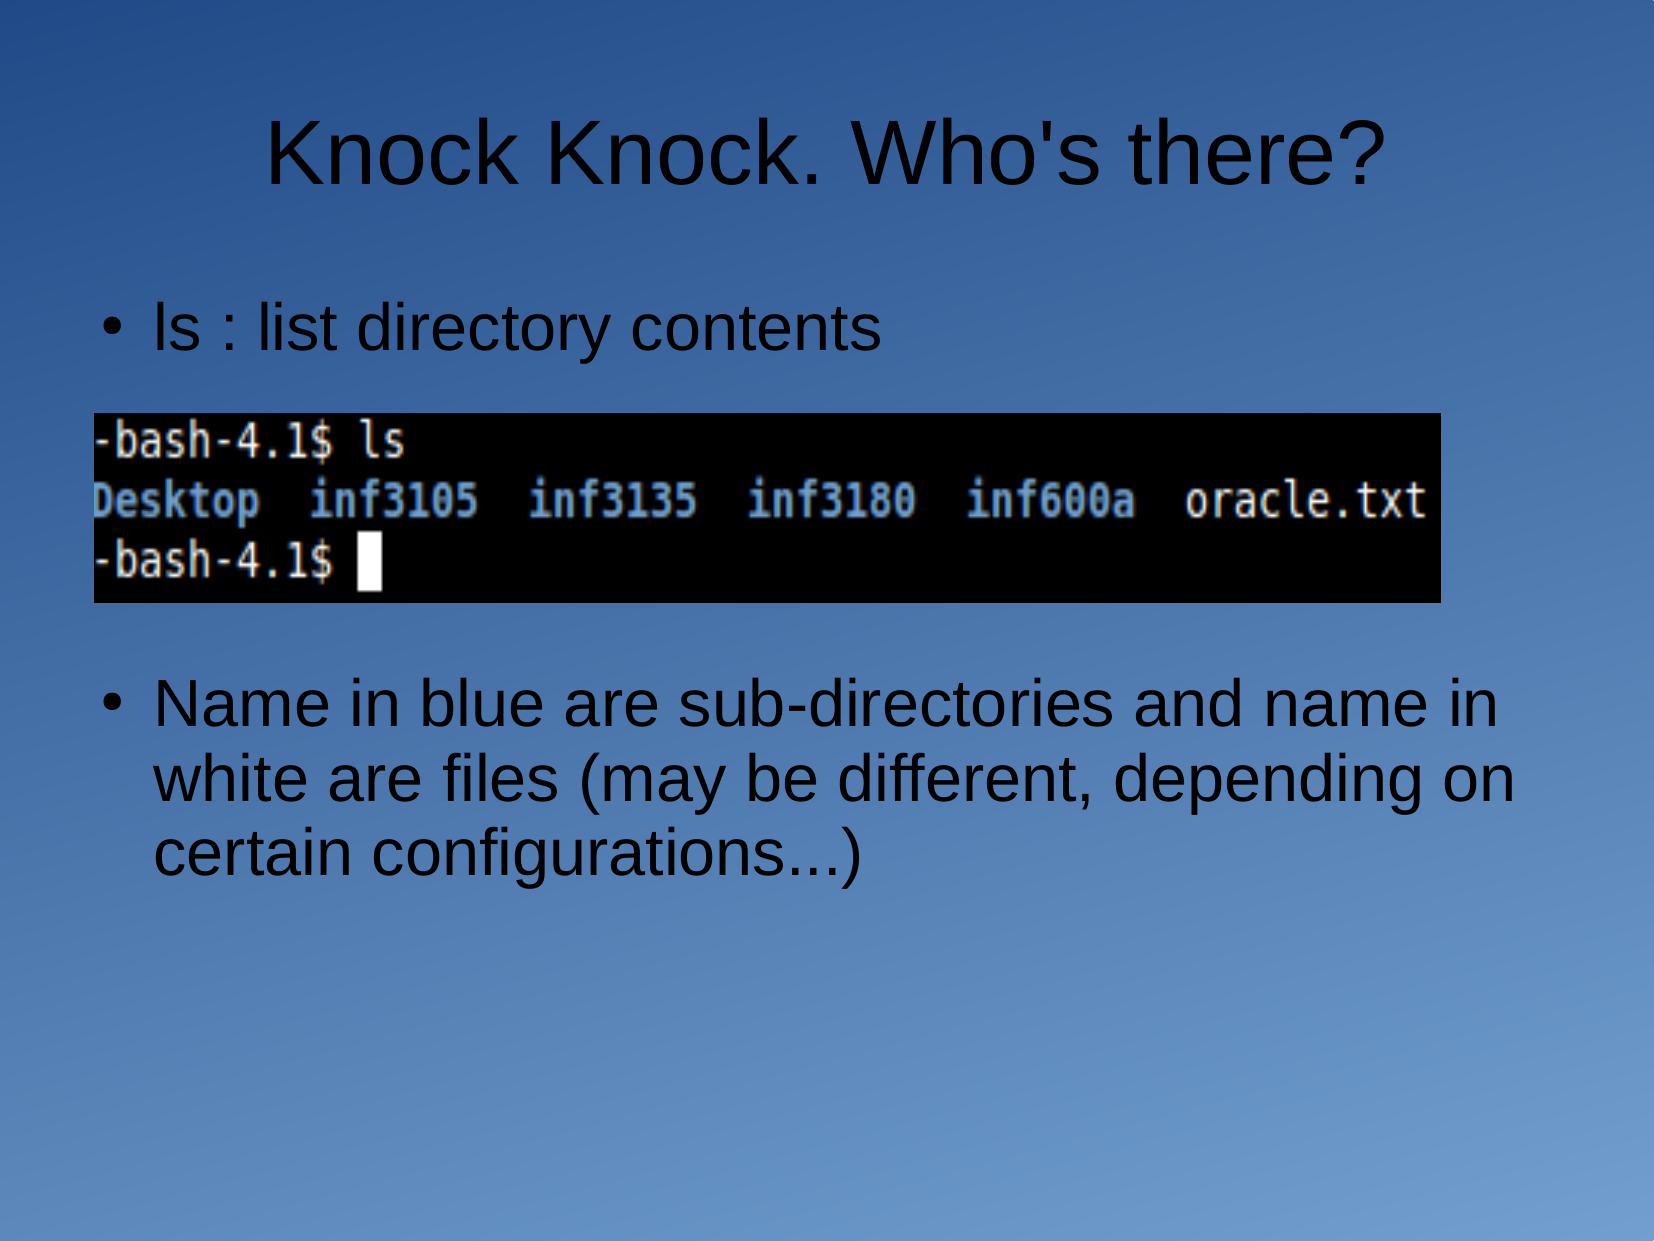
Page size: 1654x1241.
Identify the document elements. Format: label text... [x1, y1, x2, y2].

picture [94, 413, 1441, 603]
list ls : list directory contents [82, 290, 1571, 634]
title Knock Knock. Who's there? [82, 49, 1571, 257]
list Name in blue are sub-directories and name in white are files (may be different, depending on certain configurations...) [82, 665, 1571, 1009]
